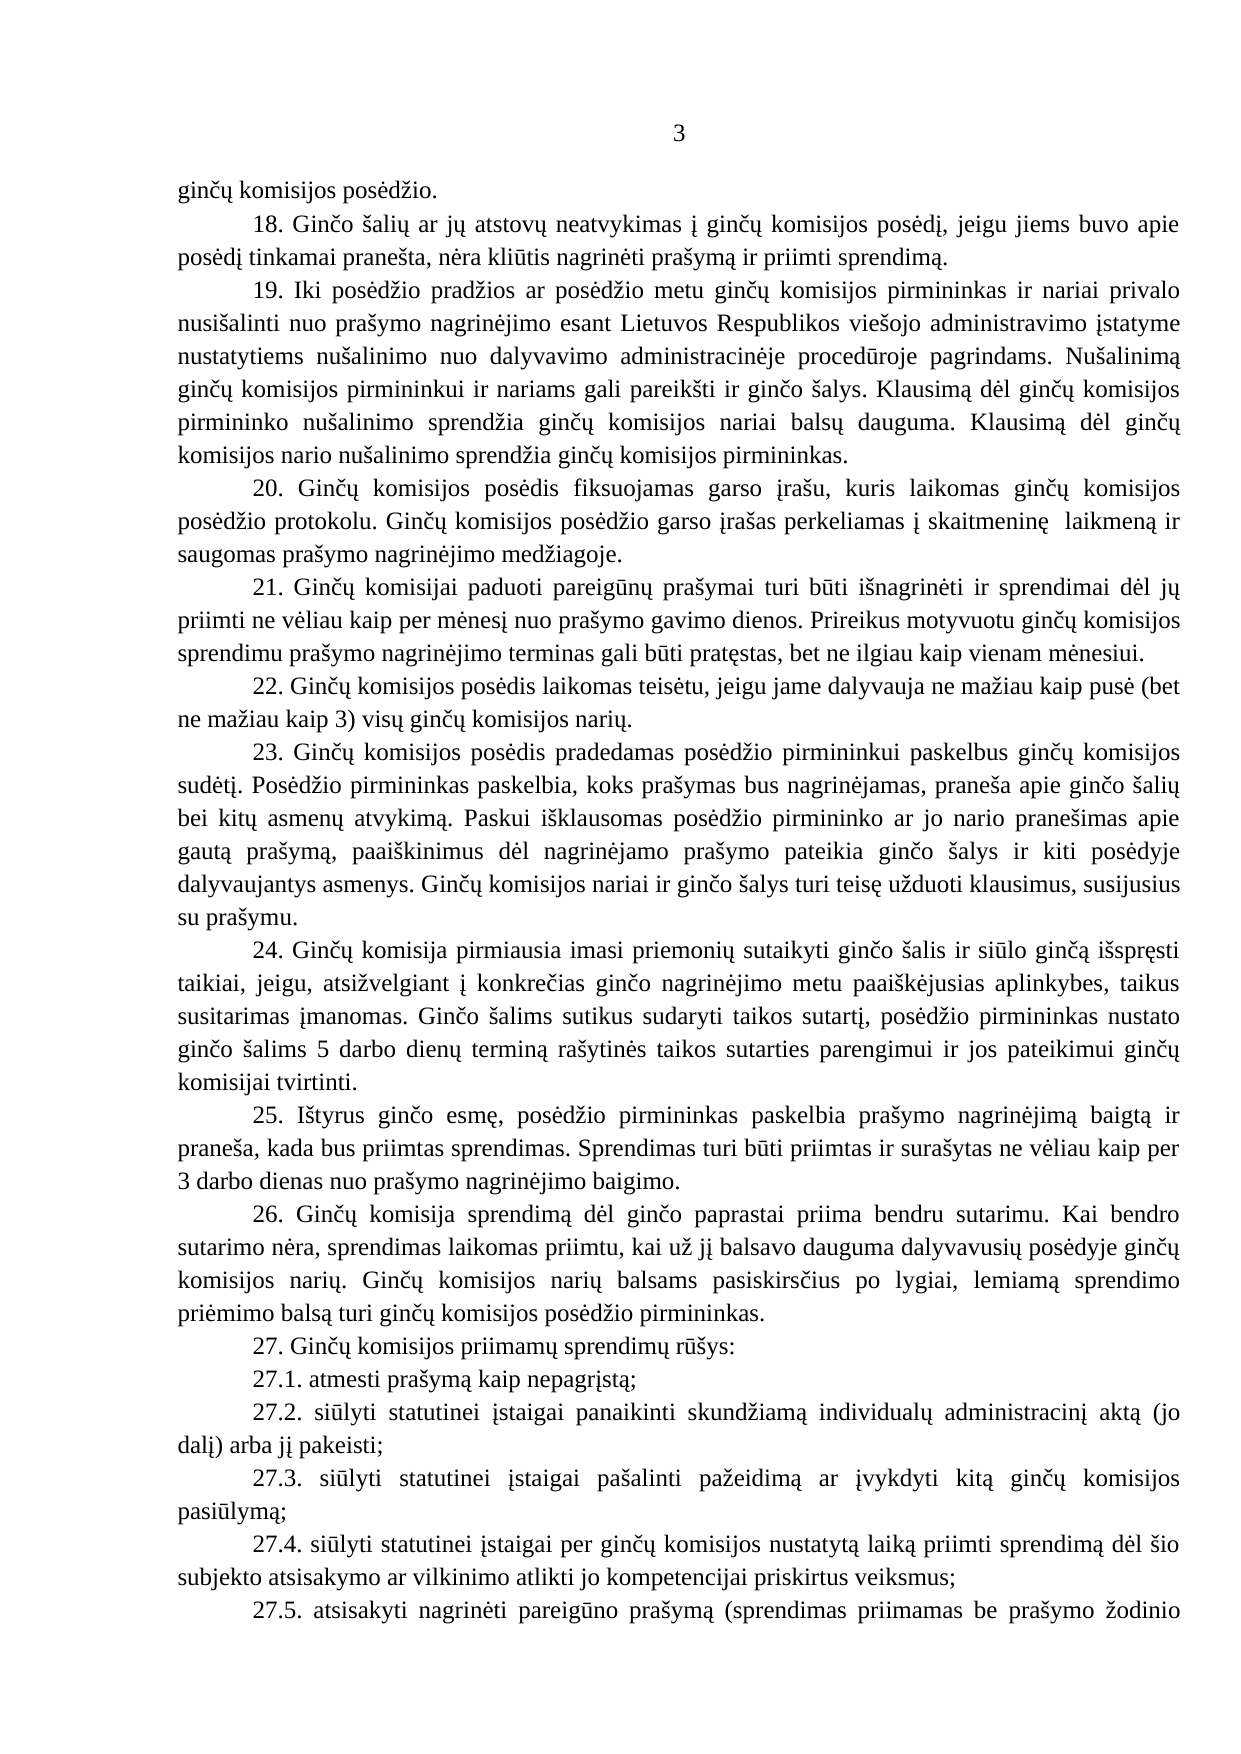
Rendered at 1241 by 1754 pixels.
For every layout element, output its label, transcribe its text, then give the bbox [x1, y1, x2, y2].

text 27. Ginčų komisijos priimamų sprendimų rūšys: [177, 1331, 1181, 1360]
text ginčų komisijos posėdžio. [177, 176, 1181, 204]
text 27.2. siūlyti statutinei įstaigai panaikinti skundžiamą individualų administracinį aktą (jo dalį) arba jį pakeisti; [177, 1397, 1181, 1459]
text 24. Ginčų komisija pirmiausia imasi priemonių sutaikyti ginčo šalis ir siūlo ginčą išspręsti taikiai, jeigu, atsižvelgiant į konkrečias ginčo nagrinėjimo metu paaiškėjusias aplinkybes, taikus susitarimas įmanomas. Ginčo šalims sutikus sudaryti taikos sutartį, posėdžio pirmininkas nustato ginčo šalims 5 darbo dienų terminą rašytinės taikos sutarties parengimui ir jos pateikimui ginčų komisijai tvirtinti. [177, 935, 1181, 1096]
text 27.5. atsisakyti nagrinėti pareigūno prašymą (sprendimas priimamas be prašymo žodinio [177, 1596, 1181, 1624]
text 27.4. siūlyti statutinei įstaigai per ginčų komisijos nustatytą laiką priimti sprendimą dėl šio subjekto atsisakymo ar vilkinimo atlikti jo kompetencijai priskirtus veiksmus; [177, 1529, 1181, 1591]
text 22. Ginčų komisijos posėdis laikomas teisėtu, jeigu jame dalyvauja ne mažiau kaip pusė (bet ne mažiau kaip 3) visų ginčų komisijos narių. [177, 671, 1181, 733]
text 27.1. atmesti prašymą kaip nepagrįstą; [177, 1364, 1181, 1393]
text 27.3. siūlyti statutinei įstaigai pašalinti pažeidimą ar įvykdyti kitą ginčų komisijos pasiūlymą; [177, 1463, 1181, 1525]
text 18. Ginčo šalių ar jų atstovų neatvykimas į ginčų komisijos posėdį, jeigu jiems buvo apie posėdį tinkamai pranešta, nėra kliūtis nagrinėti prašymą ir priimti sprendimą. [177, 209, 1181, 270]
text 19. Iki posėdžio pradžios ar posėdžio metu ginčų komisijos pirmininkas ir nariai privalo nusišalinti nuo prašymo nagrinėjimo esant Lietuvos Respublikos viešojo administravimo įstatyme nustatytiems nušalinimo nuo dalyvavimo administracinėje procedūroje pagrindams. Nušalinimą ginčų komisijos pirmininkui ir nariams gali pareikšti ir ginčo šalys. Klausimą dėl ginčų komisijos pirmininko nušalinimo sprendžia ginčų komisijos nariai balsų dauguma. Klausimą dėl ginčų komisijos nario nušalinimo sprendžia ginčų komisijos pirmininkas. [177, 275, 1181, 468]
text 26. Ginčų komisija sprendimą dėl ginčo paprastai priima bendru sutarimu. Kai bendro sutarimo nėra, sprendimas laikomas priimtu, kai už jį balsavo dauguma dalyvavusių posėdyje ginčų komisijos narių. Ginčų komisijos narių balsams pasiskirsčius po lygiai, lemiamą sprendimo priėmimo balsą turi ginčų komisijos posėdžio pirmininkas. [177, 1199, 1181, 1327]
text 23. Ginčų komisijos posėdis pradedamas posėdžio pirmininkui paskelbus ginčų komisijos sudėtį. Posėdžio pirmininkas paskelbia, koks prašymas bus nagrinėjamas, praneša apie ginčo šalių bei kitų asmenų atvykimą. Paskui išklausomas posėdžio pirmininko ar jo nario pranešimas apie gautą prašymą, paaiškinimus dėl nagrinėjamo prašymo pateikia ginčo šalys ir kiti posėdyje dalyvaujantys asmenys. Ginčų komisijos nariai ir ginčo šalys turi teisę užduoti klausimus, susijusius su prašymu. [177, 737, 1181, 931]
text 21. Ginčų komisijai paduoti pareigūnų prašymai turi būti išnagrinėti ir sprendimai dėl jų priimti ne vėliau kaip per mėnesį nuo prašymo gavimo dienos. Prireikus motyvuotu ginčų komisijos sprendimu prašymo nagrinėjimo terminas gali būti pratęstas, bet ne ilgiau kaip vienam mėnesiui. [177, 572, 1181, 667]
text 20. Ginčų komisijos posėdis fiksuojamas garso įrašu, kuris laikomas ginčų komisijos posėdžio protokolu. Ginčų komisijos posėdžio garso įrašas perkeliamas į skaitmeninę laikmeną ir saugomas prašymo nagrinėjimo medžiagoje. [177, 473, 1181, 568]
text 25. Ištyrus ginčo esmę, posėdžio pirmininkas paskelbia prašymo nagrinėjimą baigtą ir praneša, kada bus priimtas sprendimas. Sprendimas turi būti priimtas ir surašytas ne vėliau kaip per 3 darbo dienas nuo prašymo nagrinėjimo baigimo. [177, 1100, 1181, 1195]
